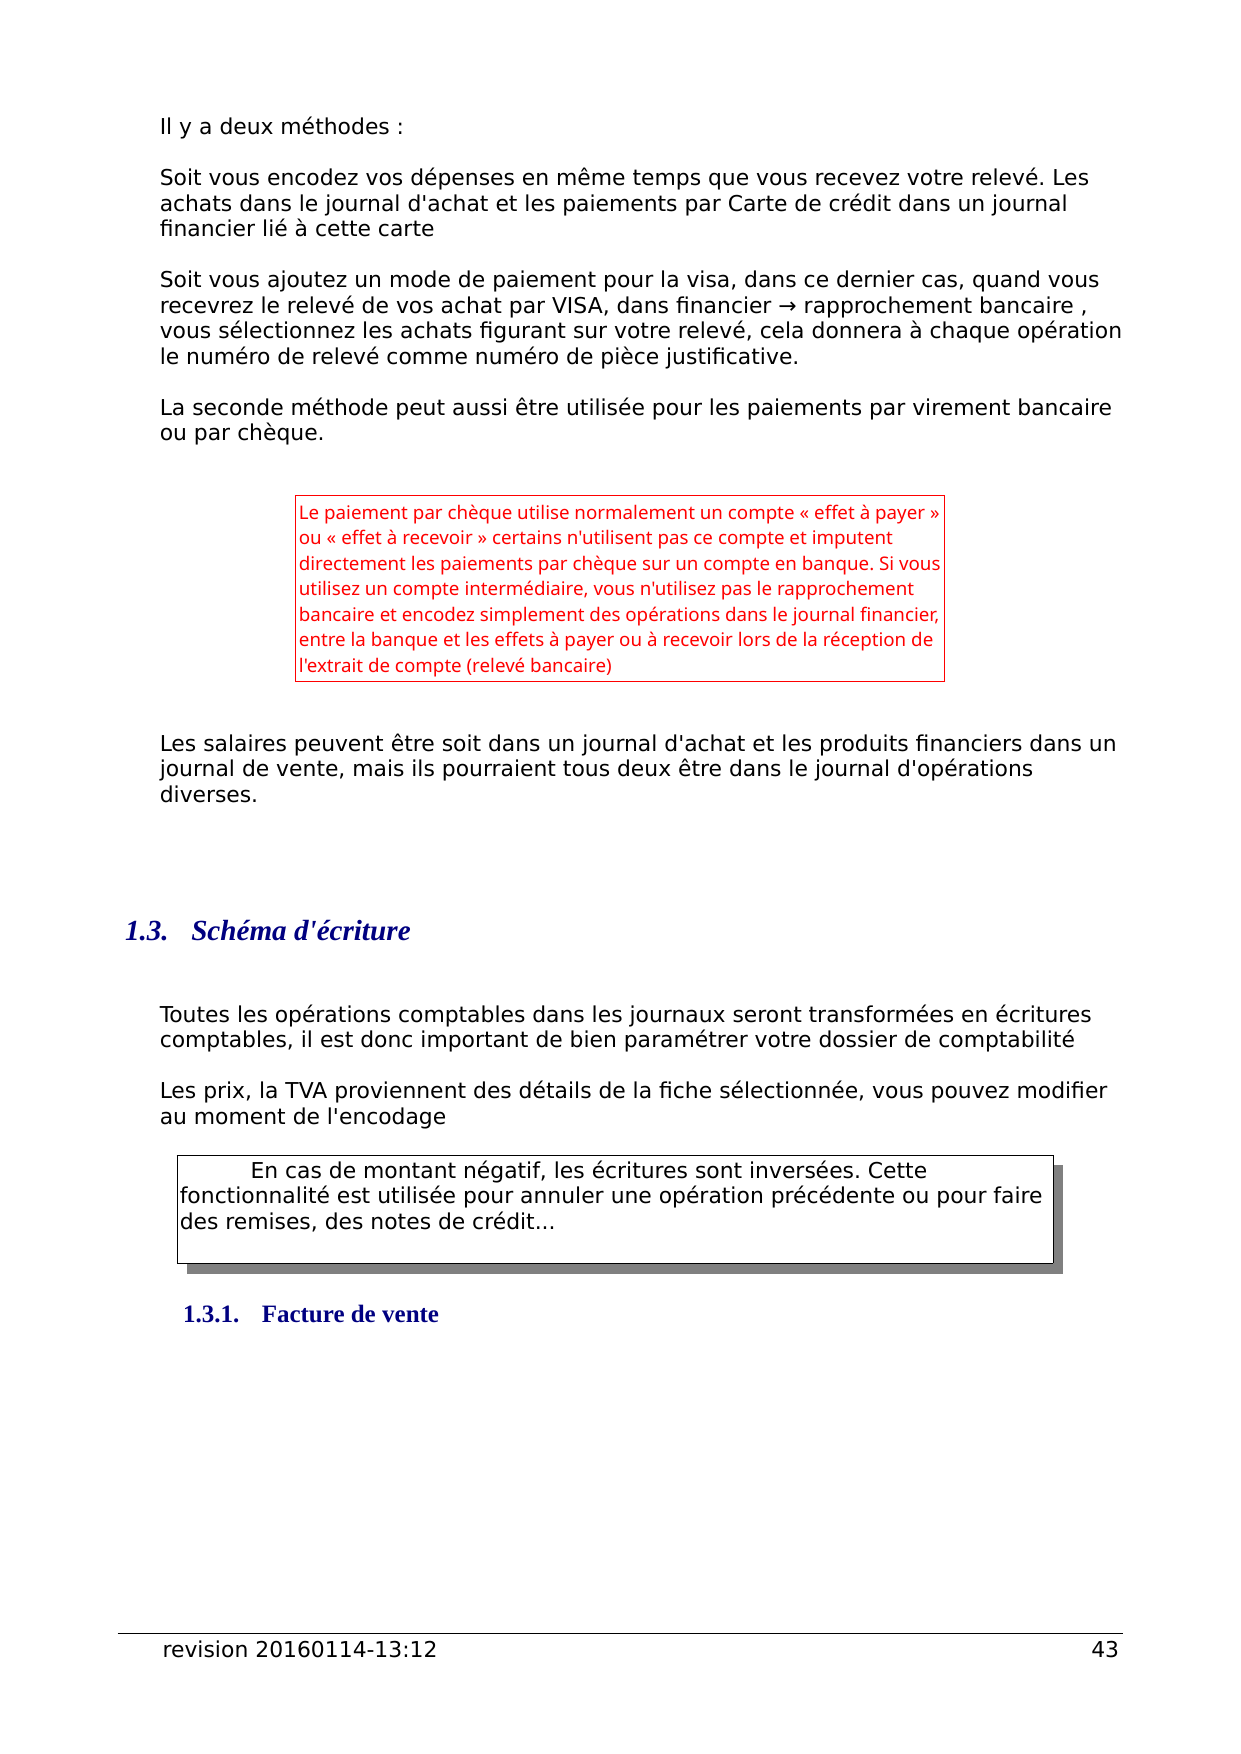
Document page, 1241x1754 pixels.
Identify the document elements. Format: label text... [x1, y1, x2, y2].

text Soit vous encodez vos dépenses en même temps que vous recevez votre relevé. Les achats dans le journal d'achat et les paiements par Carte de crédit dans un journal financier lié à cette carte [159, 165, 1123, 242]
subtitle Facture de vente [177, 1299, 1123, 1328]
text En cas de montant négatif, les écritures sont inversées. Cette fonctionnalité est utilisée pour annuler une opération précédente ou pour faire des remises, des notes de crédit... [178, 1156, 1053, 1234]
text Le paiement par chèque utilise normalement un compte « effet à payer » ou « effet à recevoir » certains n'utilisent pas ce compte et imputent directement les paiements par chèque sur un compte en banque. Si vous utilisez un compte intermédiaire, vous n'utilisez pas le rapprochement bancaire et encodez simplement des opérations dans le journal financier, entre la banque et les effets à payer ou à recevoir lors de la réception de l'extrait de compte (relevé bancaire) [296, 496, 944, 681]
text La seconde méthode peut aussi être utilisée pour les paiements par virement bancaire ou par chèque. [159, 395, 1123, 446]
text Les salaires peuvent être soit dans un journal d'achat et les produits financiers dans un journal de vente, mais ils pourraient tous deux être dans le journal d'opérations diverses. [159, 731, 1123, 807]
text Les prix, la TVA proviennent des détails de la fiche sélectionnée, vous pouvez modifier au moment de l'encodage [159, 1078, 1123, 1129]
text Toutes les opérations comptables dans les journaux seront transformées en écritures comptables, il est donc important de bien paramétrer votre dossier de comptabilité [159, 1002, 1123, 1053]
text Il y a deux méthodes : [159, 114, 1123, 139]
subtitle Schéma d'écriture [117, 913, 1123, 947]
text Soit vous ajoutez un mode de paiement pour la visa, dans ce dernier cas, quand vous recevrez le relevé de vos achat par VISA, dans financier → rapprochement bancaire , vous sélectionnez les achats figurant sur votre relevé, cela donnera à chaque opération le numéro de relevé comme numéro de pièce justificative. [159, 267, 1123, 369]
